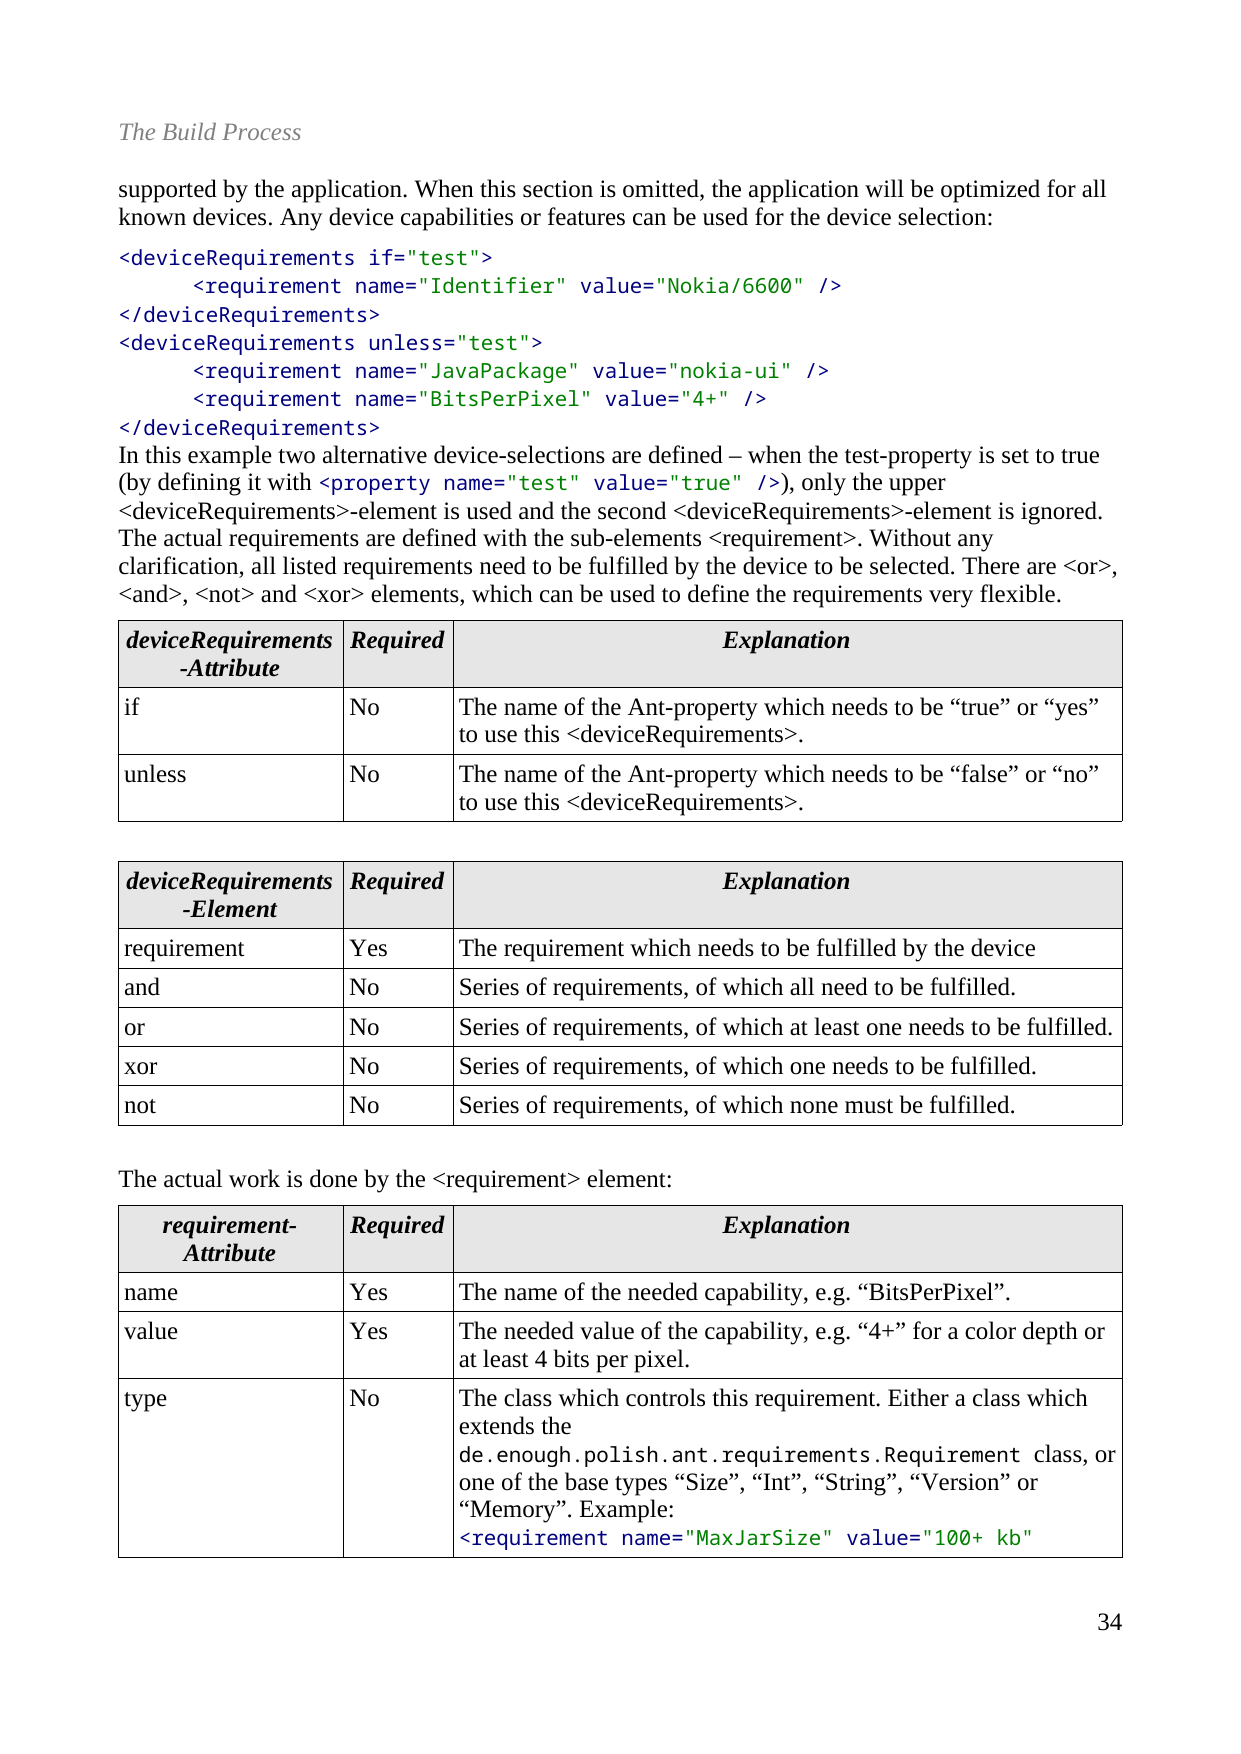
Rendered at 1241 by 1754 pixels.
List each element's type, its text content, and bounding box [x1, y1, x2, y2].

text In this example two alternative device-selections are defined – when the test-property is set to true (by defining it with <property name="test" value="true" />), only the upper <deviceRequirements>-element is used and the second <deviceRequirements>-element is ignored. The actual requirements are defined with the sub-elements <requirement>. Without any clarification, all listed requirements need to be fulfilled by the device to be selected. There are <or>, <and>, <not> and <xor> elements, which can be used to define the requirements very flexible. [118, 441, 1122, 608]
text <deviceRequirements if="test"> [118, 243, 1122, 271]
text <deviceRequirements unless="test"> [118, 328, 1122, 356]
table_header Explanation [454, 862, 1122, 928]
table_cell The name of the Ant-property which needs to be “false” or “no” to use this <deviceRequirements>. [454, 755, 1122, 821]
table_header Required [344, 862, 453, 928]
text <requirement name="BitsPerPixel" value="4+" /> [118, 384, 1122, 413]
text <requirement name="Identifier" value="Nokia/6600" /> [118, 271, 1122, 300]
table_cell xor [119, 1047, 343, 1085]
table_cell No [344, 1047, 453, 1085]
table_cell and [119, 969, 343, 1007]
text </deviceRequirements> [118, 300, 1122, 328]
table_cell No [344, 969, 453, 1007]
table_header deviceRequirements-Attribute [119, 621, 343, 687]
table_cell not [119, 1086, 343, 1125]
table_cell unless [119, 755, 343, 821]
table_cell name [119, 1273, 343, 1311]
table_cell requirement [119, 929, 343, 968]
table_cell The needed value of the capability, e.g. “4+” for a color depth or at least 4 bits per pixel. [454, 1312, 1122, 1378]
table_header Explanation [454, 621, 1122, 687]
table_cell No [344, 755, 453, 821]
table_cell value [119, 1312, 343, 1378]
table_header requirement-Attribute [119, 1206, 343, 1272]
table_cell No [344, 1086, 453, 1125]
table_cell Series of requirements, of which all need to be fulfilled. [454, 969, 1122, 1007]
table_header deviceRequirements-Element [119, 862, 343, 928]
table_cell The name of the needed capability, e.g. “BitsPerPixel”. [454, 1273, 1122, 1311]
table_cell Yes [344, 1312, 453, 1378]
table_cell No [344, 1008, 453, 1046]
table_cell or [119, 1008, 343, 1046]
table_cell Series of requirements, of which none must be fulfilled. [454, 1086, 1122, 1125]
text </deviceRequirements> [118, 413, 1122, 441]
table_cell Series of requirements, of which at least one needs to be fulfilled. [454, 1008, 1122, 1046]
table_cell Yes [344, 929, 453, 968]
table_header Required [344, 1206, 453, 1272]
table_cell if [119, 688, 343, 754]
table_cell The requirement which needs to be fulfilled by the device [454, 929, 1122, 968]
table_cell No [344, 1379, 453, 1557]
table_cell No [344, 688, 453, 754]
table_cell Series of requirements, of which one needs to be fulfilled. [454, 1047, 1122, 1085]
table_cell The name of the Ant-property which needs to be “true” or “yes” to use this <deviceRequirements>. [454, 688, 1122, 754]
text <requirement name="JavaPackage" value="nokia-ui" /> [118, 356, 1122, 384]
table_cell Yes [344, 1273, 453, 1311]
text The actual work is done by the <requirement> element: [118, 1165, 1122, 1193]
table_header Required [344, 621, 453, 687]
table_header Explanation [454, 1206, 1122, 1272]
table_cell The class which controls this requirement. Either a class which extends the de.enough.polish.ant.requirements.Requirement class, or one of the base types “Size”, “Int”, “String”, “Version” or “Memory”. Example: <requirement name="MaxJarSize" value="100+ kb" [454, 1379, 1122, 1557]
table_cell type [119, 1379, 343, 1557]
text supported by the application. When this section is omitted, the application will be optimized for all known devices. Any device capabilities or features can be used for the device selection: [118, 175, 1122, 231]
